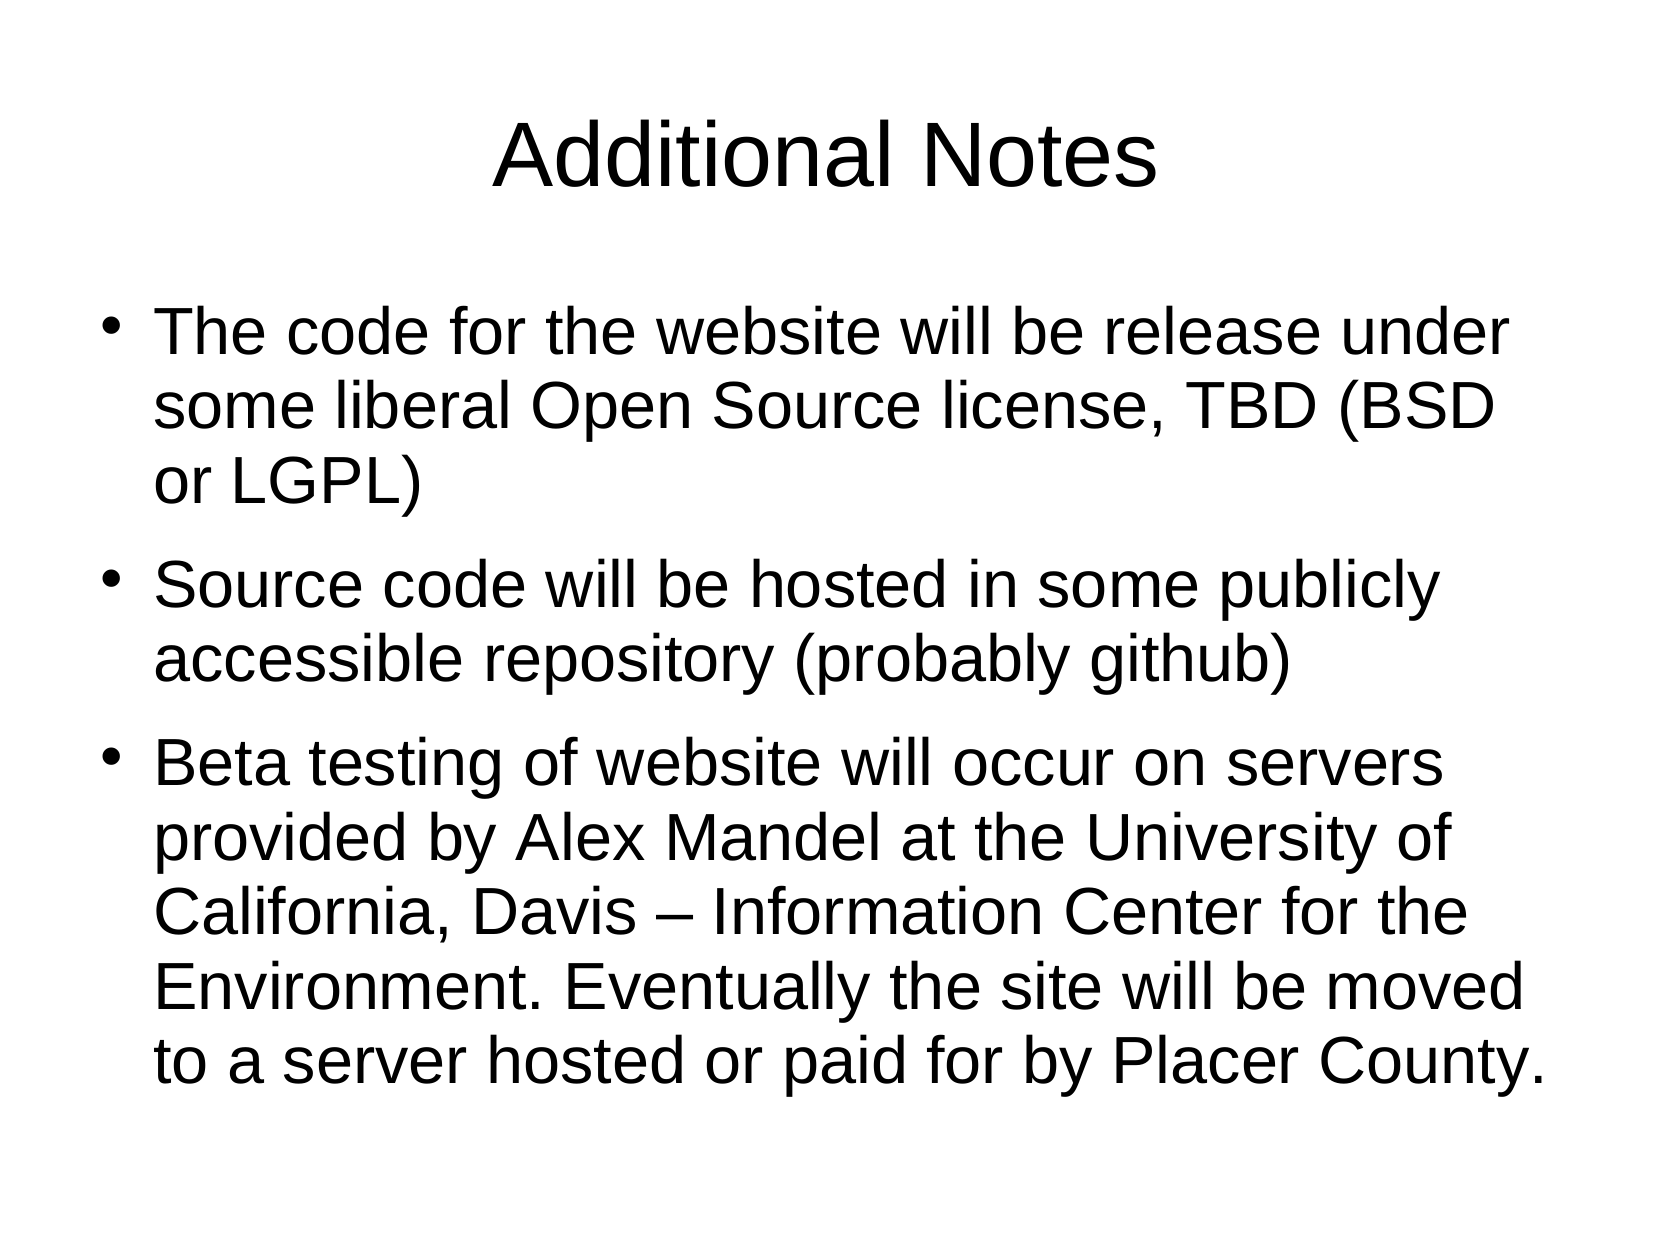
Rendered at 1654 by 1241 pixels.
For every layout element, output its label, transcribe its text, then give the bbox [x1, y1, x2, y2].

list The code for the website will be release under some liberal Open Source license, TBD (BSD or LGPL) Source code will be hosted in some publicly accessible repository (probably github) Beta testing of website will occur on servers provided by Alex Mandel at the University of California, Davis – Information Center for the Environment. Eventually the site will be moved to a server hosted or paid for by Placer County. [82, 290, 1571, 1109]
title Additional Notes [82, 56, 1571, 249]
